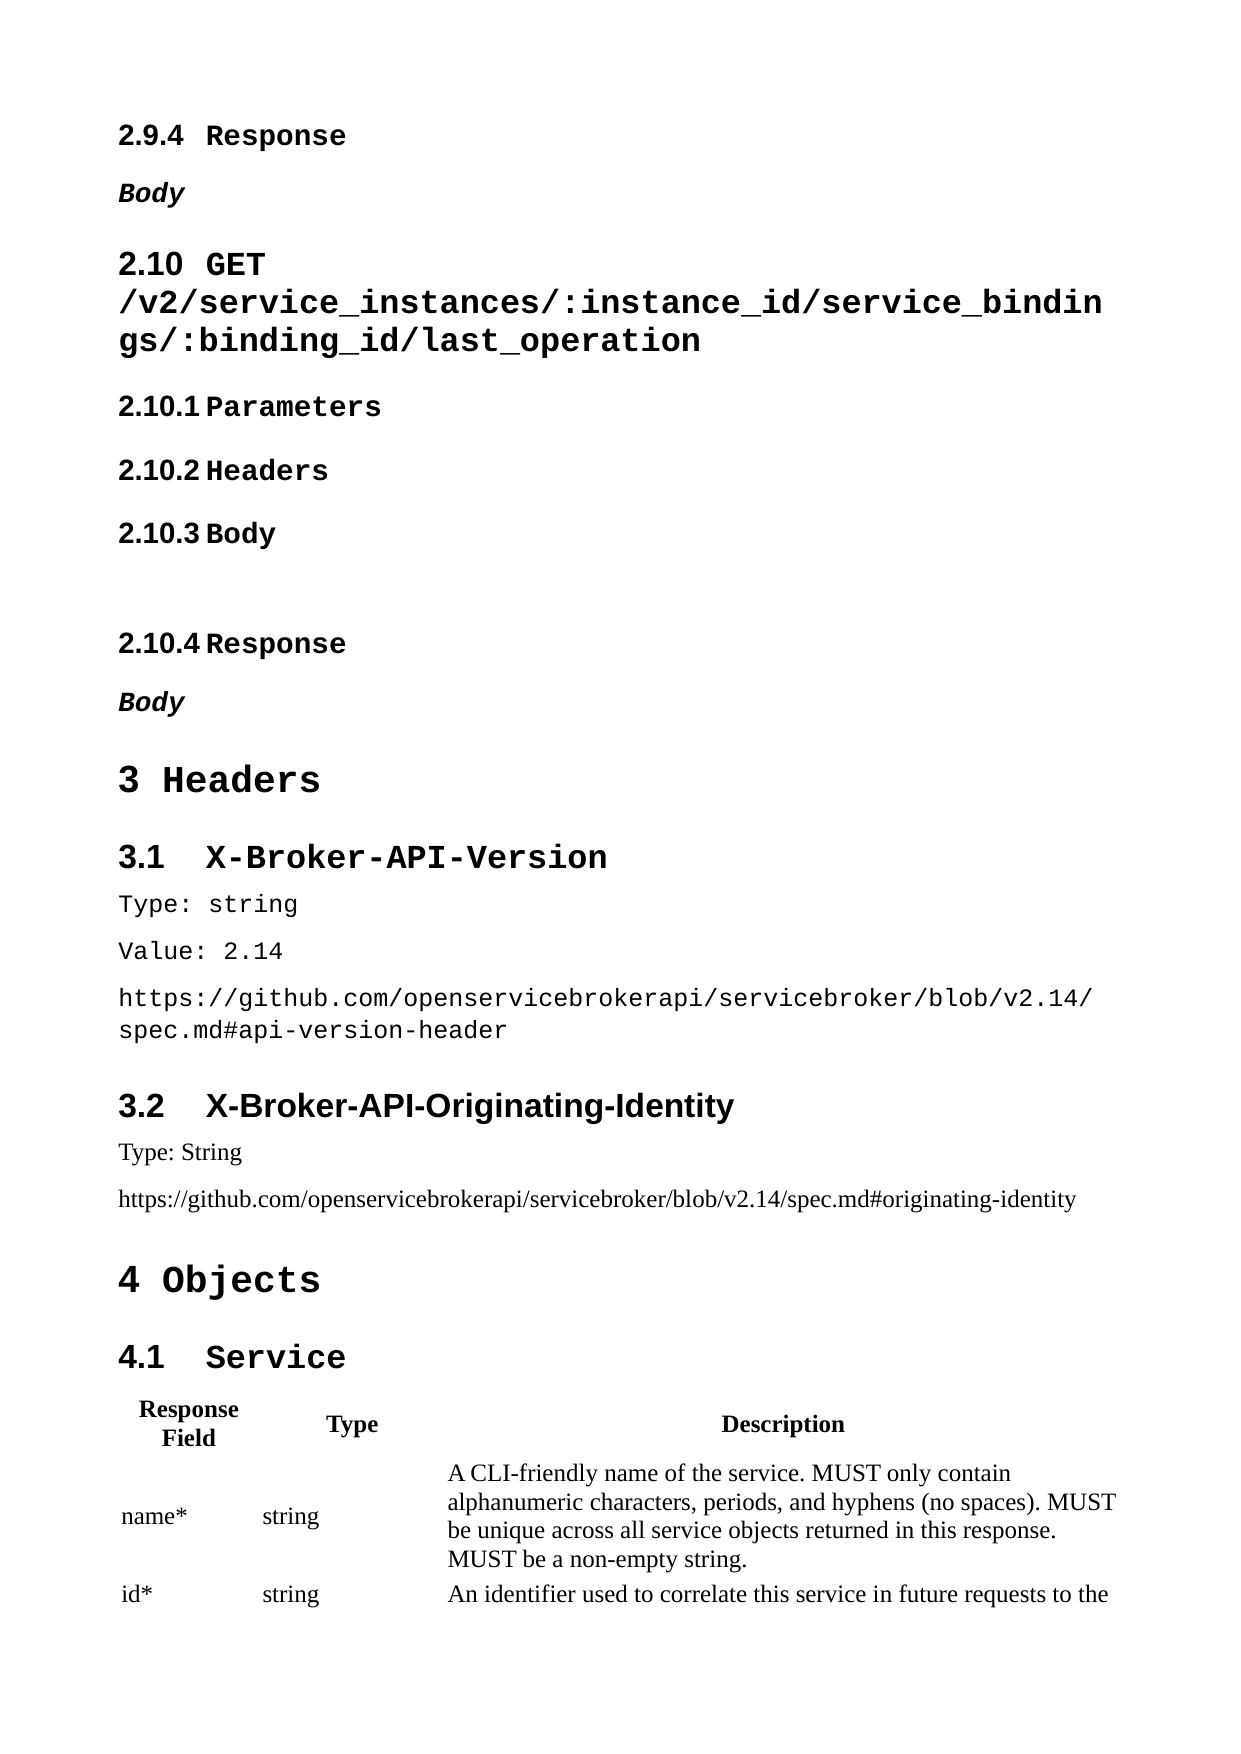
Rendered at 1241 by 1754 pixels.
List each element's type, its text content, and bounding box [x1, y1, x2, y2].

subtitle Service [118, 1337, 1122, 1379]
subtitle Headers [118, 452, 1122, 489]
subtitle Response [118, 118, 1122, 154]
subtitle Body [118, 688, 1122, 719]
table_header Description [444, 1392, 1122, 1455]
text https://github.com/openservicebrokerapi/servicebroker/blob/v2.14/spec.md#api-version-header [118, 985, 1122, 1046]
subtitle GET /v2/service_instances/:instance_id/service_bindings/:binding_id/last_operation [118, 244, 1122, 362]
table_cell string [259, 1455, 444, 1576]
text https://github.com/openservicebrokerapi/servicebroker/blob/v2.14/spec.md#originating-identity [118, 1184, 1122, 1213]
subtitle Body [118, 179, 1122, 211]
subtitle Body [118, 516, 1122, 552]
subtitle X-Broker-API-Version [118, 837, 1122, 879]
table_cell An identifier used to correlate this service in future requests to the [444, 1576, 1122, 1610]
subtitle Objects [118, 1257, 1122, 1304]
table_header Type [259, 1392, 444, 1455]
table_header Response Field [118, 1392, 259, 1455]
text Type: String [118, 1137, 1122, 1166]
subtitle X-Broker-API-Originating-Identity [118, 1086, 1122, 1124]
subtitle Headers [118, 757, 1122, 804]
table_cell name* [118, 1455, 259, 1576]
text Type: string [118, 891, 1122, 919]
subtitle Parameters [118, 389, 1122, 425]
table_cell A CLI-friendly name of the service. MUST only contain alphanumeric characters, periods, and hyphens (no spaces). MUST be unique across all service objects returned in this response. MUST be a non-empty string. [444, 1455, 1122, 1576]
table_cell string [259, 1576, 444, 1610]
table_cell id* [118, 1576, 259, 1610]
subtitle Response [118, 626, 1122, 663]
text Value: 2.14 [118, 938, 1122, 967]
